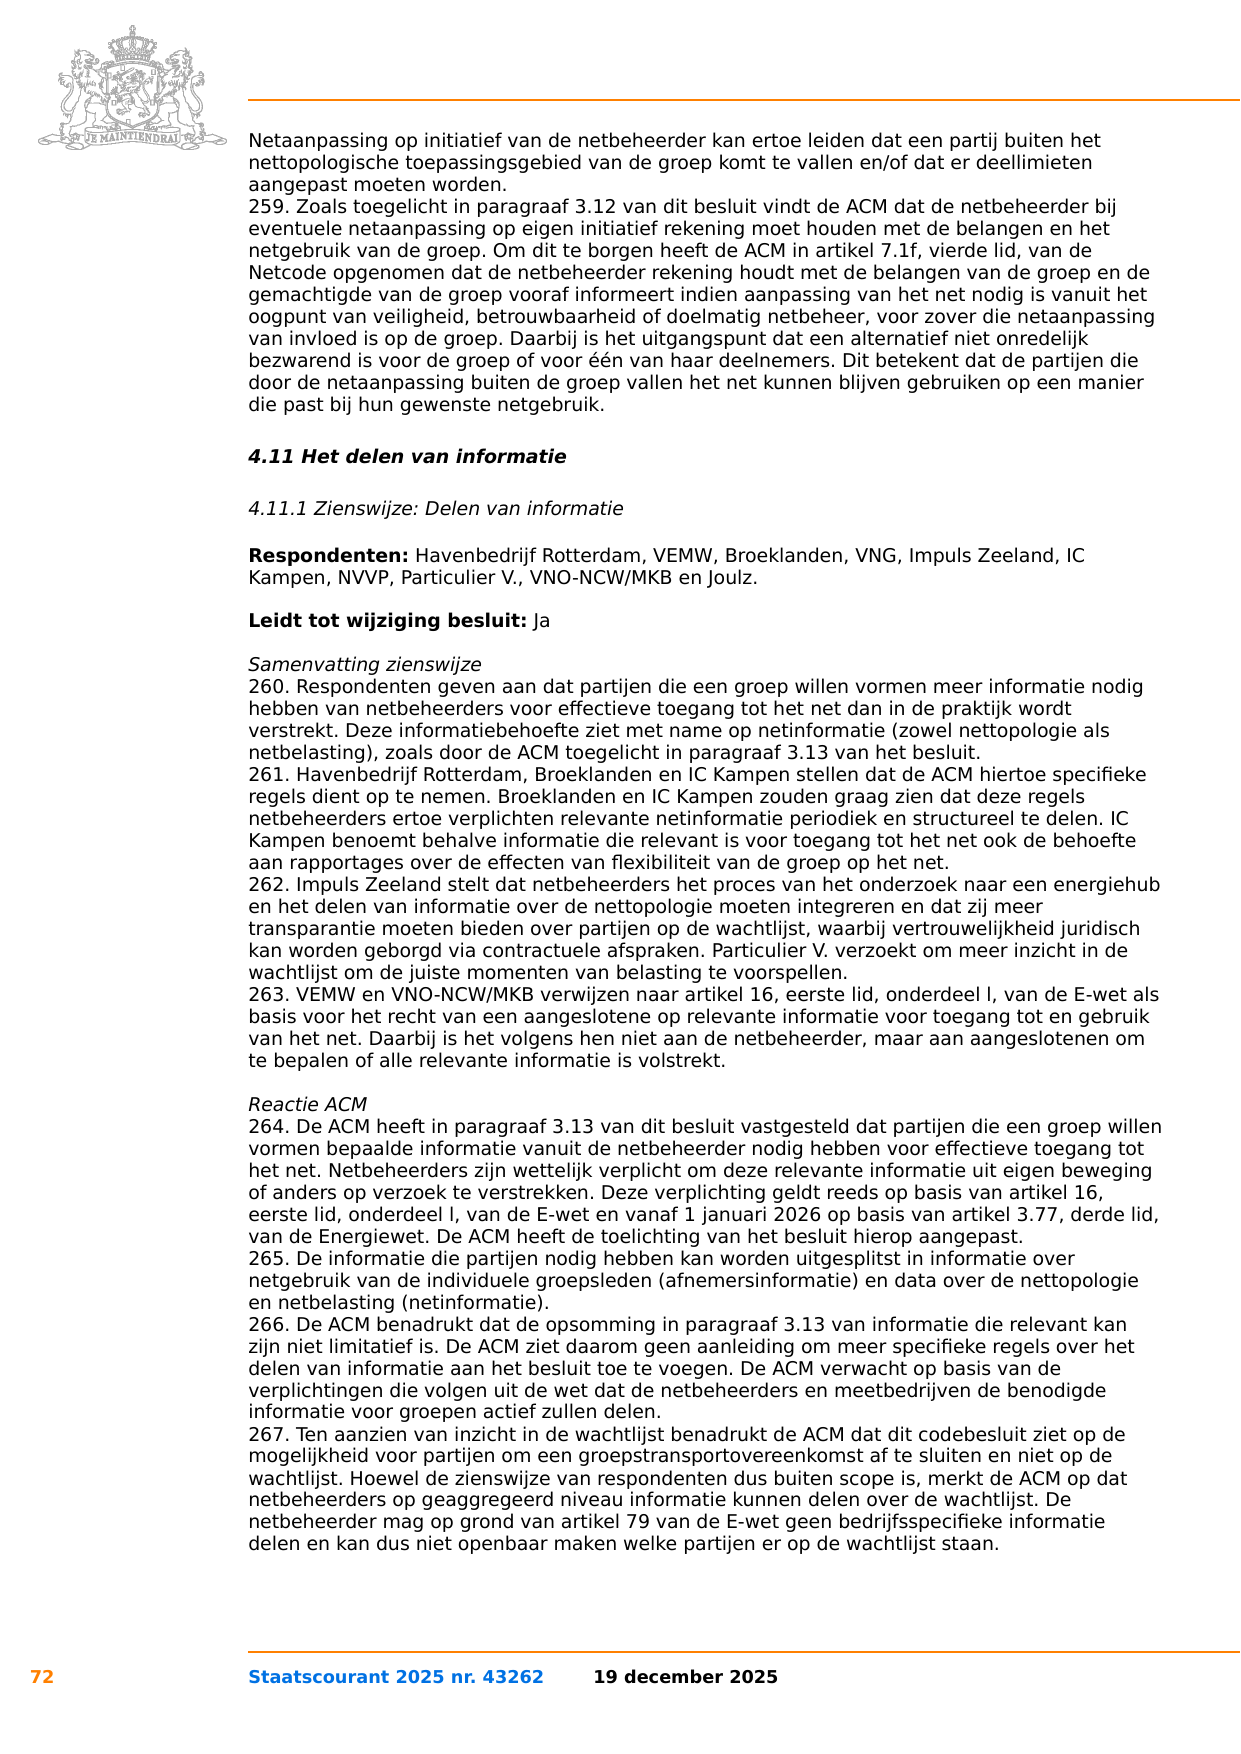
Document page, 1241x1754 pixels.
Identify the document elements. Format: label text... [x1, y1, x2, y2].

subtitle 4.11 Het delen van informatie [248, 446, 1163, 468]
text Netaanpassing op initiatief van de netbeheerder kan ertoe leiden dat een partij buiten het nettopologische toepassingsgebied van de groep komt te vallen en/of dat er deellimieten aangepast moeten worden. [248, 130, 1163, 196]
text 261. Havenbedrijf Rotterdam, Broeklanden en IC Kampen stellen dat de ACM hiertoe specifieke regels dient op te nemen. Broeklanden en IC Kampen zouden graag zien dat deze regels netbeheerders ertoe verplichten relevante netinformatie periodiek en structureel te delen. IC Kampen benoemt behalve informatie die relevant is voor toegang tot het net ook de behoefte aan rapportages over de effecten van flexibiliteit van de groep op het net. [248, 764, 1163, 874]
subtitle 4.11.1 Zienswijze: Delen van informatie [248, 498, 1163, 519]
subtitle Samenvatting zienswijze [248, 654, 1163, 676]
text 265. De informatie die partijen nodig hebben kan worden uitgesplitst in informatie over netgebruik van de individuele groepsleden (afnemersinformatie) en data over de nettopologie en netbelasting (netinformatie). [248, 1248, 1163, 1313]
text Respondenten: Havenbedrijf Rotterdam, VEMW, Broeklanden, VNG, Impuls Zeeland, IC Kampen, NVVP, Particulier V., VNO-NCW/MKB en Joulz. [248, 544, 1163, 588]
text 262. Impuls Zeeland stelt dat netbeheerders het proces van het onderzoek naar een energiehub en het delen van informatie over de nettopologie moeten integreren en dat zij meer transparantie moeten bieden over partijen op de wachtlijst, waarbij vertrouwelijkheid juridisch kan worden geborgd via contractuele afspraken. Particulier V. verzoekt om meer inzicht in de wachtlijst om de juiste momenten van belasting te voorspellen. [248, 874, 1163, 984]
text 267. Ten aanzien van inzicht in de wachtlijst benadrukt de ACM dat dit codebesluit ziet op de mogelijkheid voor partijen om een groepstransportovereenkomst af te sluiten en niet op de wachtlijst. Hoewel de zienswijze van respondenten dus buiten scope is, merkt de ACM op dat netbeheerders op geaggregeerd niveau informatie kunnen delen over de wachtlijst. De netbeheerder mag op grond van artikel 79 van de E-wet geen bedrijfsspecifieke informatie delen en kan dus niet openbaar maken welke partijen er op de wachtlijst staan. [248, 1423, 1163, 1555]
text Leidt tot wijziging besluit: Ja [248, 610, 1163, 632]
picture [38, 25, 227, 150]
text 260. Respondenten geven aan dat partijen die een groep willen vormen meer informatie nodig hebben van netbeheerders voor effectieve toegang tot het net dan in de praktijk wordt verstrekt. Deze informatiebehoefte ziet met name op netinformatie (zowel nettopologie als netbelasting), zoals door de ACM toegelicht in paragraaf 3.13 van het besluit. [248, 676, 1163, 764]
text 259. Zoals toegelicht in paragraaf 3.12 van dit besluit vindt de ACM dat de netbeheerder bij eventuele netaanpassing op eigen initiatief rekening moet houden met de belangen en het netgebruik van de groep. Om dit te borgen heeft de ACM in artikel 7.1f, vierde lid, van de Netcode opgenomen dat de netbeheerder rekening houdt met de belangen van de groep en de gemachtigde van de groep vooraf informeert indien aanpassing van het net nodig is vanuit het oogpunt van veiligheid, betrouwbaarheid of doelmatig netbeheer, voor zover die netaanpassing van invloed is op de groep. Daarbij is het uitgangspunt dat een alternatief niet onredelijk bezwarend is voor de groep of voor één van haar deelnemers. Dit betekent dat de partijen die door de netaanpassing buiten de groep vallen het net kunnen blijven gebruiken op een manier die past bij hun gewenste netgebruik. [248, 196, 1163, 416]
subtitle Reactie ACM [248, 1094, 1163, 1116]
text 263. VEMW en VNO-NCW/MKB verwijzen naar artikel 16, eerste lid, onderdeel l, van de E-wet als basis voor het recht van een aangeslotene op relevante informatie voor toegang tot en gebruik van het net. Daarbij is het volgens hen niet aan de netbeheerder, maar aan aangeslotenen om te bepalen of alle relevante informatie is volstrekt. [248, 984, 1163, 1072]
text 264. De ACM heeft in paragraaf 3.13 van dit besluit vastgesteld dat partijen die een groep willen vormen bepaalde informatie vanuit de netbeheerder nodig hebben voor effectieve toegang tot het net. Netbeheerders zijn wettelijk verplicht om deze relevante informatie uit eigen beweging of anders op verzoek te verstrekken. Deze verplichting geldt reeds op basis van artikel 16, eerste lid, onderdeel l, van de E-wet en vanaf 1 januari 2026 op basis van artikel 3.77, derde lid, van de Energiewet. De ACM heeft de toelichting van het besluit hierop aangepast. [248, 1116, 1163, 1248]
text 266. De ACM benadrukt dat de opsomming in paragraaf 3.13 van informatie die relevant kan zijn niet limitatief is. De ACM ziet daarom geen aanleiding om meer specifieke regels over het delen van informatie aan het besluit toe te voegen. De ACM verwacht op basis van de verplichtingen die volgen uit de wet dat de netbeheerders en meetbedrijven de benodigde informatie voor groepen actief zullen delen. [248, 1313, 1163, 1423]
